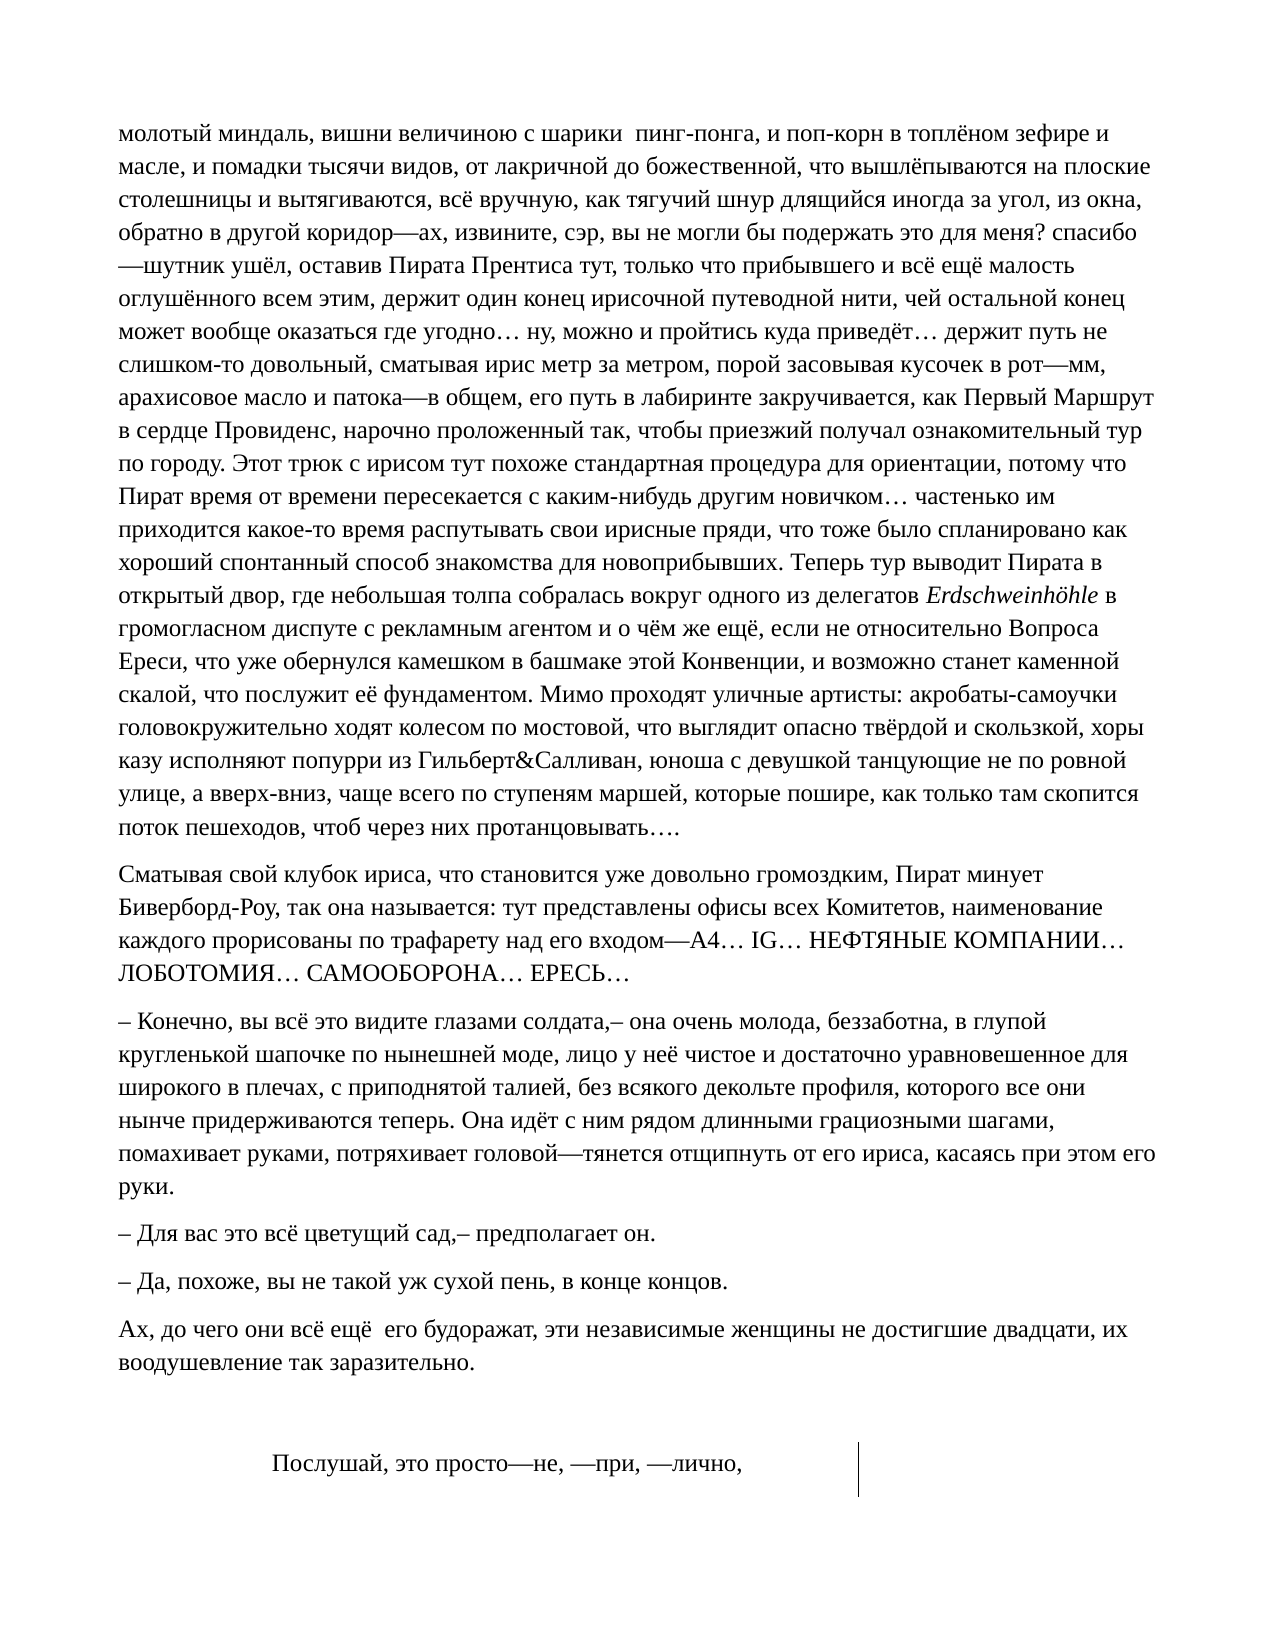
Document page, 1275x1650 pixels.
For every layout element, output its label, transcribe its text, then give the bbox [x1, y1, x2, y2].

text – Да, похоже, вы не такой уж сухой пень, в конце концов. [118, 1266, 1157, 1295]
text молотый миндаль, вишни величиною с шарики пинг-понга, и поп-корн в топлёном зефире и масле, и помадки тысячи видов, от лакричной до божественной, что вышлёпываются на плоские столешницы и вытягиваются, всё вручную, как тягучий шнур длящийся иногда за угол, из окна, обратно в другой коридор—ах, извините, сэр, вы не могли бы подержать это для меня? спасибо—шутник ушёл, оставив Пирата Прентиса тут, только что прибывшего и всё ещё малость оглушённого всем этим, держит один конец ирисочной путеводной нити, чей остальной конец может вообще оказаться где угодно… ну, можно и пройтись куда приведёт… держит путь не слишком-то довольный, сматывая ирис метр за метром, порой засовывая кусочек в рот—мм, арахисовое масло и патока—в общем, его путь в лабиринте закручивается, как Первый Маршрут в сердце Провиденс, нарочно проложенный так, чтобы приезжий получал ознакомительный тур по городу. Этот трюк с ирисом тут похоже стандартная процедура для ориентации, потому что Пират время от времени пересекается с каким-нибудь другим новичком… частенько им приходится какое-то время распутывать свои ирисные пряди, что тоже было спланировано как хороший спонтанный способ знакомства для новоприбывших. Теперь тур выводит Пирата в открытый двор, где небольшая толпа собралась вокруг одного из делегатов Erdschweinhöhle в громогласном диспуте с рекламным агентом и о чём же ещё, если не относительно Вопроса Ереси, что уже обернулся камешком в башмаке этой Конвенции, и возможно станет каменной скалой, что послужит её фундаментом. Мимо проходят уличные артисты: акробаты-самоучки головокружительно ходят колесом по мостовой, что выглядит опасно твёрдой и скользкой, хоры казу исполняют попурри из Гильберт&Салливан, юноша с девушкой танцующие не по ровной улице, а вверх-вниз, чаще всего по ступеням маршей, которые пошире, как только там скопится поток пешеходов, чтоб через них протанцовывать…. [118, 118, 1157, 840]
text Ах, до чего они всё ещё его будоражат, эти независимые женщины не достигшие двадцати, их воодушевление так заразительно. [118, 1314, 1157, 1376]
text – Для вас это всё цветущий сад,– предполагает он. [118, 1218, 1157, 1247]
table_header [859, 1442, 1157, 1497]
table_header Послушай, это просто—не, —при, —лично, [118, 1442, 858, 1497]
text Сматывая свой клубок ириса, что становится уже довольно громоздким, Пират минует Биверборд-Роу, так она называется: тут представлены офисы всех Комитетов, наименование каждого прорисованы по трафарету над его входом—А4… IG… НЕФТЯНЫЕ КОМПАНИИ… ЛОБОТОМИЯ… САМООБОРОНА… ЕРЕСЬ… [118, 859, 1157, 987]
text – Конечно, вы всё это видите глазами солдата,– она очень молода, беззаботна, в глупой кругленькой шапочке по нынешней моде, лицо у неё чистое и достаточно уравновешенное для широкого в плечах, с приподнятой талией, без всякого декольте профиля, которого все они нынче придерживаются теперь. Она идёт с ним рядом длинными грациозными шагами, помахивает руками, потряхивает головой—тянется отщипнуть от его ириса, касаясь при этом его руки. [118, 1006, 1157, 1200]
